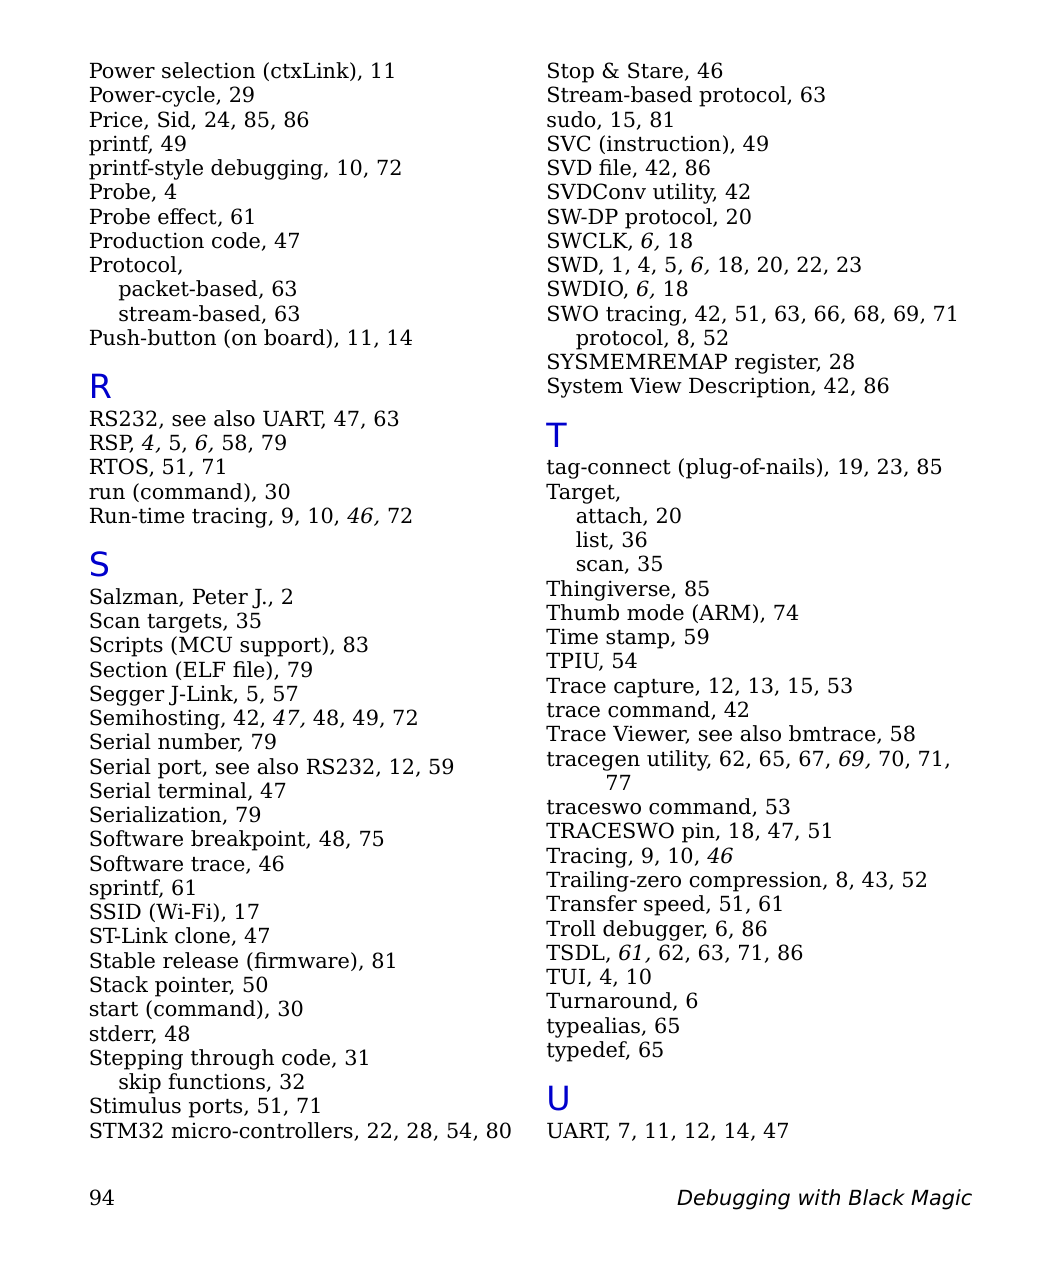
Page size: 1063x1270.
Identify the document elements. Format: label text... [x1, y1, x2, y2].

text R [88, 368, 517, 407]
text SWD, 1, 4, 5, 6, 18, 20, 22, 23 [546, 253, 974, 277]
text Trace Viewer, see also bmtrace, 58 [546, 722, 974, 747]
text SSID (Wi-Fi), 17 [88, 900, 517, 924]
text Stop & Stare, 46 [546, 59, 974, 83]
text RSP, 4, 5, 6, 58, 79 [88, 431, 517, 455]
text Power selection (ctxLink), 11 [88, 59, 517, 83]
text sprintf, 61 [88, 876, 517, 900]
text SWDIO, 6, 18 [546, 277, 974, 302]
text Protocol, [88, 253, 517, 277]
text Salzman, Peter J., 2 [88, 585, 517, 609]
text Software trace, 46 [88, 852, 517, 876]
text Run-time tracing, 9, 10, 46, 72 [88, 504, 517, 528]
text printf, 49 [88, 132, 517, 156]
text Trace capture, 12, 13, 15, 53 [546, 674, 974, 698]
text Probe effect, 61 [88, 205, 517, 229]
text scan, 35 [576, 552, 974, 577]
text Stable release (firmware), 81 [88, 949, 517, 973]
text skip functions, 32 [118, 1070, 517, 1094]
text RS232, see also UART, 47, 63 [88, 407, 517, 431]
text Transfer speed, 51, 61 [546, 892, 974, 917]
text ST-Link clone, 47 [88, 924, 517, 949]
text packet-based, 63 [118, 277, 517, 302]
text SWO tracing, 42, 51, 63, 66, 68, 69, 71 [546, 302, 974, 326]
text protocol, 8, 52 [576, 326, 974, 350]
text Thingiverse, 85 [546, 577, 974, 601]
text STM32 micro-controllers, 22, 28, 54, 80 [88, 1119, 517, 1143]
text T [546, 417, 974, 455]
text run (command), 30 [88, 480, 517, 504]
text RTOS, 51, 71 [88, 455, 517, 480]
text Production code, 47 [88, 229, 517, 253]
text U [546, 1080, 974, 1119]
text TSDL, 61, 62, 63, 71, 86 [546, 941, 974, 965]
text Serial terminal, 47 [88, 779, 517, 803]
text Section (ELF file), 79 [88, 658, 517, 682]
text System View Description, 42, 86 [546, 374, 974, 399]
text SWCLK, 6, 18 [546, 229, 974, 253]
text TRACESWO pin, 18, 47, 51 [546, 819, 974, 844]
text Turnaround, 6 [546, 989, 974, 1014]
text Target, [546, 480, 974, 504]
text typedef, 65 [546, 1038, 974, 1062]
text SW-DP protocol, 20 [546, 205, 974, 229]
text Stimulus ports, 51, 71 [88, 1094, 517, 1119]
text Trailing-zero compression, 8, 43, 52 [546, 868, 974, 892]
text Scripts (MCU support), 83 [88, 633, 517, 658]
text Serialization, 79 [88, 803, 517, 827]
text Thumb mode (ARM), 74 [546, 601, 974, 625]
text Software breakpoint, 48, 75 [88, 827, 517, 852]
text Serial port, see also RS232, 12, 59 [88, 755, 517, 779]
text stream-based, 63 [118, 302, 517, 326]
text S [88, 546, 517, 585]
text Probe, 4 [88, 180, 517, 205]
text SYSMEMREMAP register, 28 [546, 350, 974, 374]
text SVC (instruction), 49 [546, 132, 974, 156]
text SVDConv utility, 42 [546, 180, 974, 205]
text Push-button (on board), 11, 14 [88, 326, 517, 350]
text tag-connect (plug-of-nails), 19, 23, 85 [546, 455, 974, 480]
text UART, 7, 11, 12, 14, 47 [546, 1119, 974, 1143]
text Serial number, 79 [88, 730, 517, 755]
text Price, Sid, 24, 85, 86 [88, 108, 517, 132]
text Troll debugger, 6, 86 [546, 917, 974, 941]
text traceswo command, 53 [546, 795, 974, 819]
text TPIU, 54 [546, 649, 974, 674]
text SVD file, 42, 86 [546, 156, 974, 180]
text Tracing, 9, 10, 46 [546, 844, 974, 868]
text attach, 20 [576, 504, 974, 528]
text Stream-based protocol, 63 [546, 83, 974, 108]
text tracegen utility, 62, 65, 67, 69, 70, 71, 77 [546, 747, 974, 795]
text trace command, 42 [546, 698, 974, 722]
text TUI, 4, 10 [546, 965, 974, 989]
text printf-style debugging, 10, 72 [88, 156, 517, 180]
text Time stamp, 59 [546, 625, 974, 649]
text Stack pointer, 50 [88, 973, 517, 997]
text Semihosting, 42, 47, 48, 49, 72 [88, 706, 517, 730]
text start (command), 30 [88, 997, 517, 1022]
text sudo, 15, 81 [546, 108, 974, 132]
text stderr, 48 [88, 1022, 517, 1046]
text Stepping through code, 31 [88, 1046, 517, 1070]
text typealias, 65 [546, 1014, 974, 1038]
text Power-cycle, 29 [88, 83, 517, 108]
text Scan targets, 35 [88, 609, 517, 633]
text list, 36 [576, 528, 974, 552]
text Segger J-Link, 5, 57 [88, 682, 517, 706]
